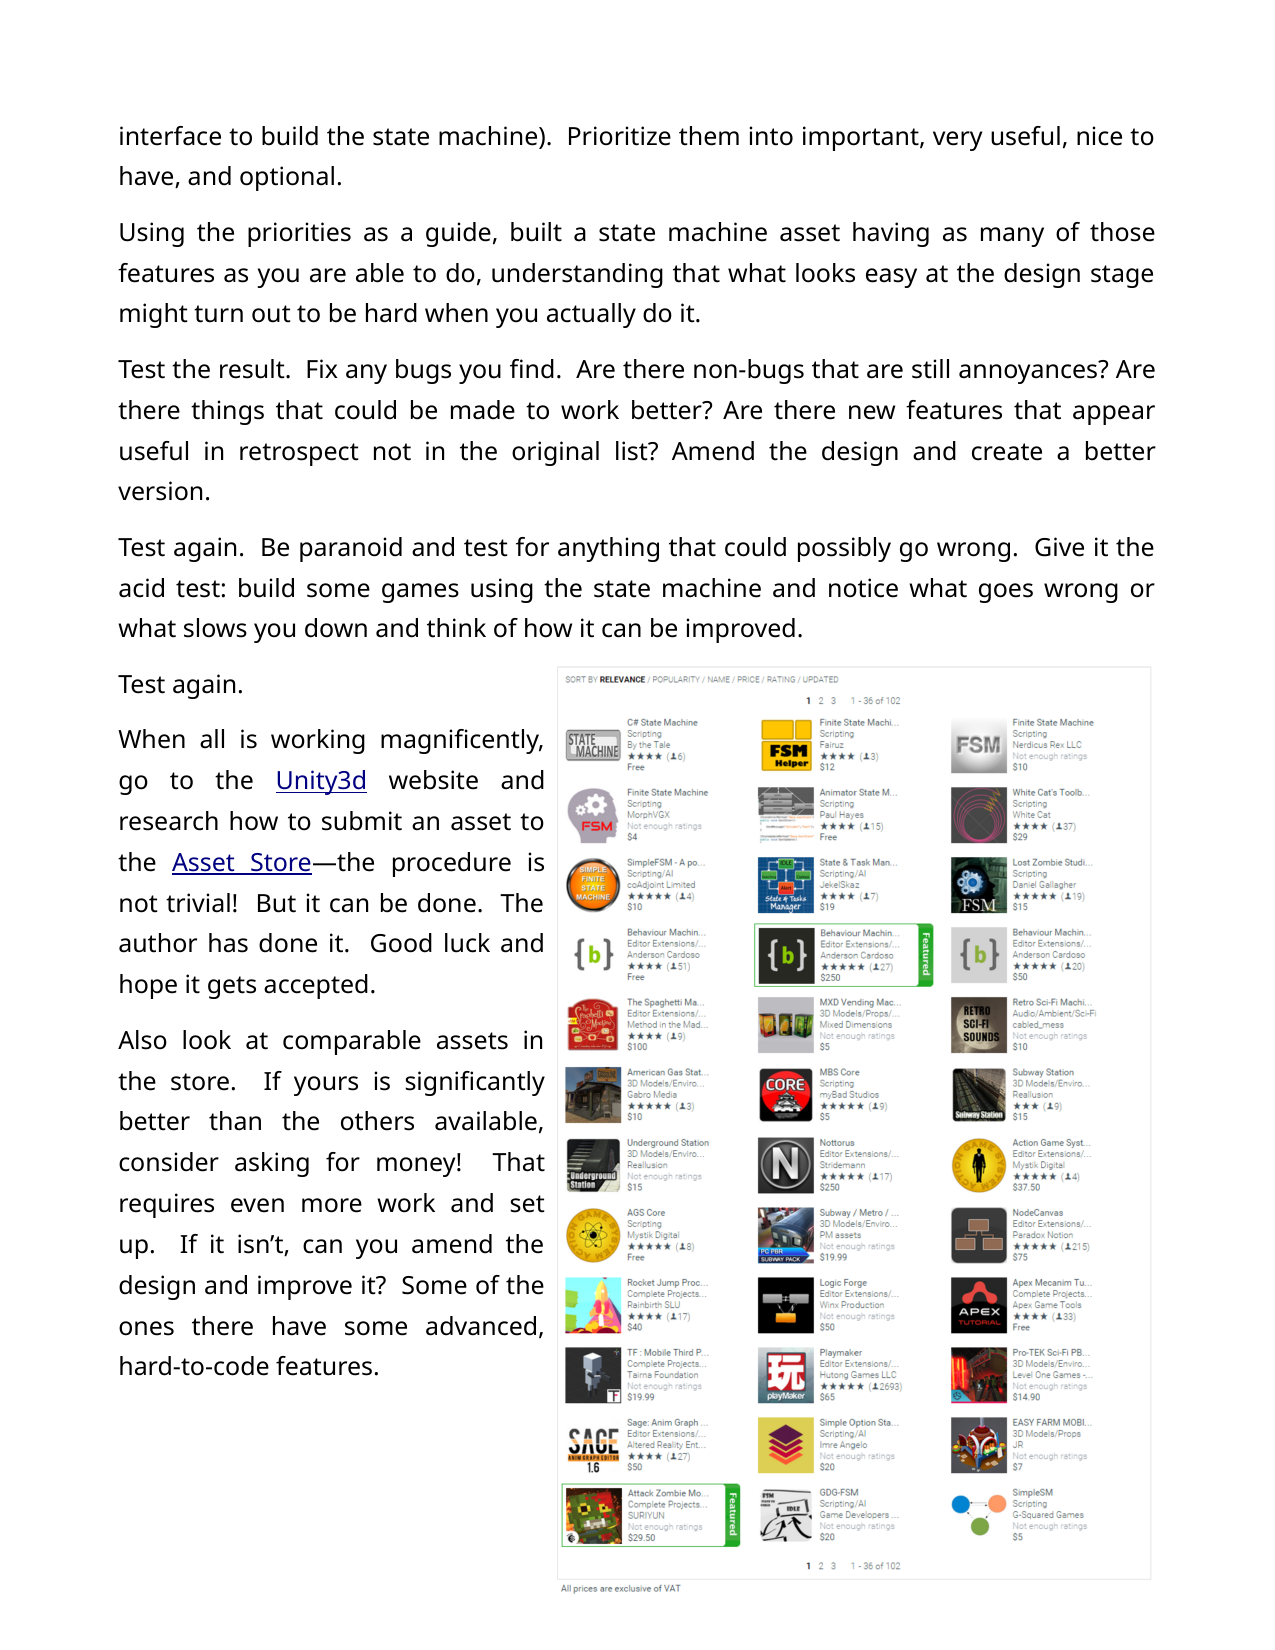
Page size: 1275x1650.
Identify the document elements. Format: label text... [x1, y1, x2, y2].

text interface to build the state machine). Prioritize them into important, very useful, nice to have, and optional. [118, 118, 1157, 193]
picture [554, 666, 1155, 1597]
text Test again. [118, 666, 554, 701]
text Test again. Be paranoid and test for anything that could possibly go wrong. Give it the acid test: build some games using the state machine and notice what goes wrong or what slows you down and think of how it can be improved. [118, 529, 1157, 645]
text When all is working magnificently, go to the Unity3d website and research how to submit an asset to the Asset Store—the procedure is not trivial! But it can be done. The author has done it. Good luck and hope it gets accepted. [118, 722, 554, 1001]
text Using the priorities as a guide, built a state machine asset having as many of those features as you are able to do, understanding that what looks easy at the design stage might turn out to be hard when you actually do it. [118, 214, 1157, 330]
text Test the result. Fix any bugs you find. Are there non-bugs that are still annoyances? Are there things that could be made to work better? Are there new features that appear useful in retrospect not in the original list? Amend the design and create a better version. [118, 351, 1157, 508]
text Also look at comparable assets in the store. If yours is significantly better than the others available, consider asking for money! That requires even more work and set up. If it isn’t, can you amend the design and improve it? Some of the ones there have some advanced, hard-to-code features. [118, 1022, 554, 1383]
